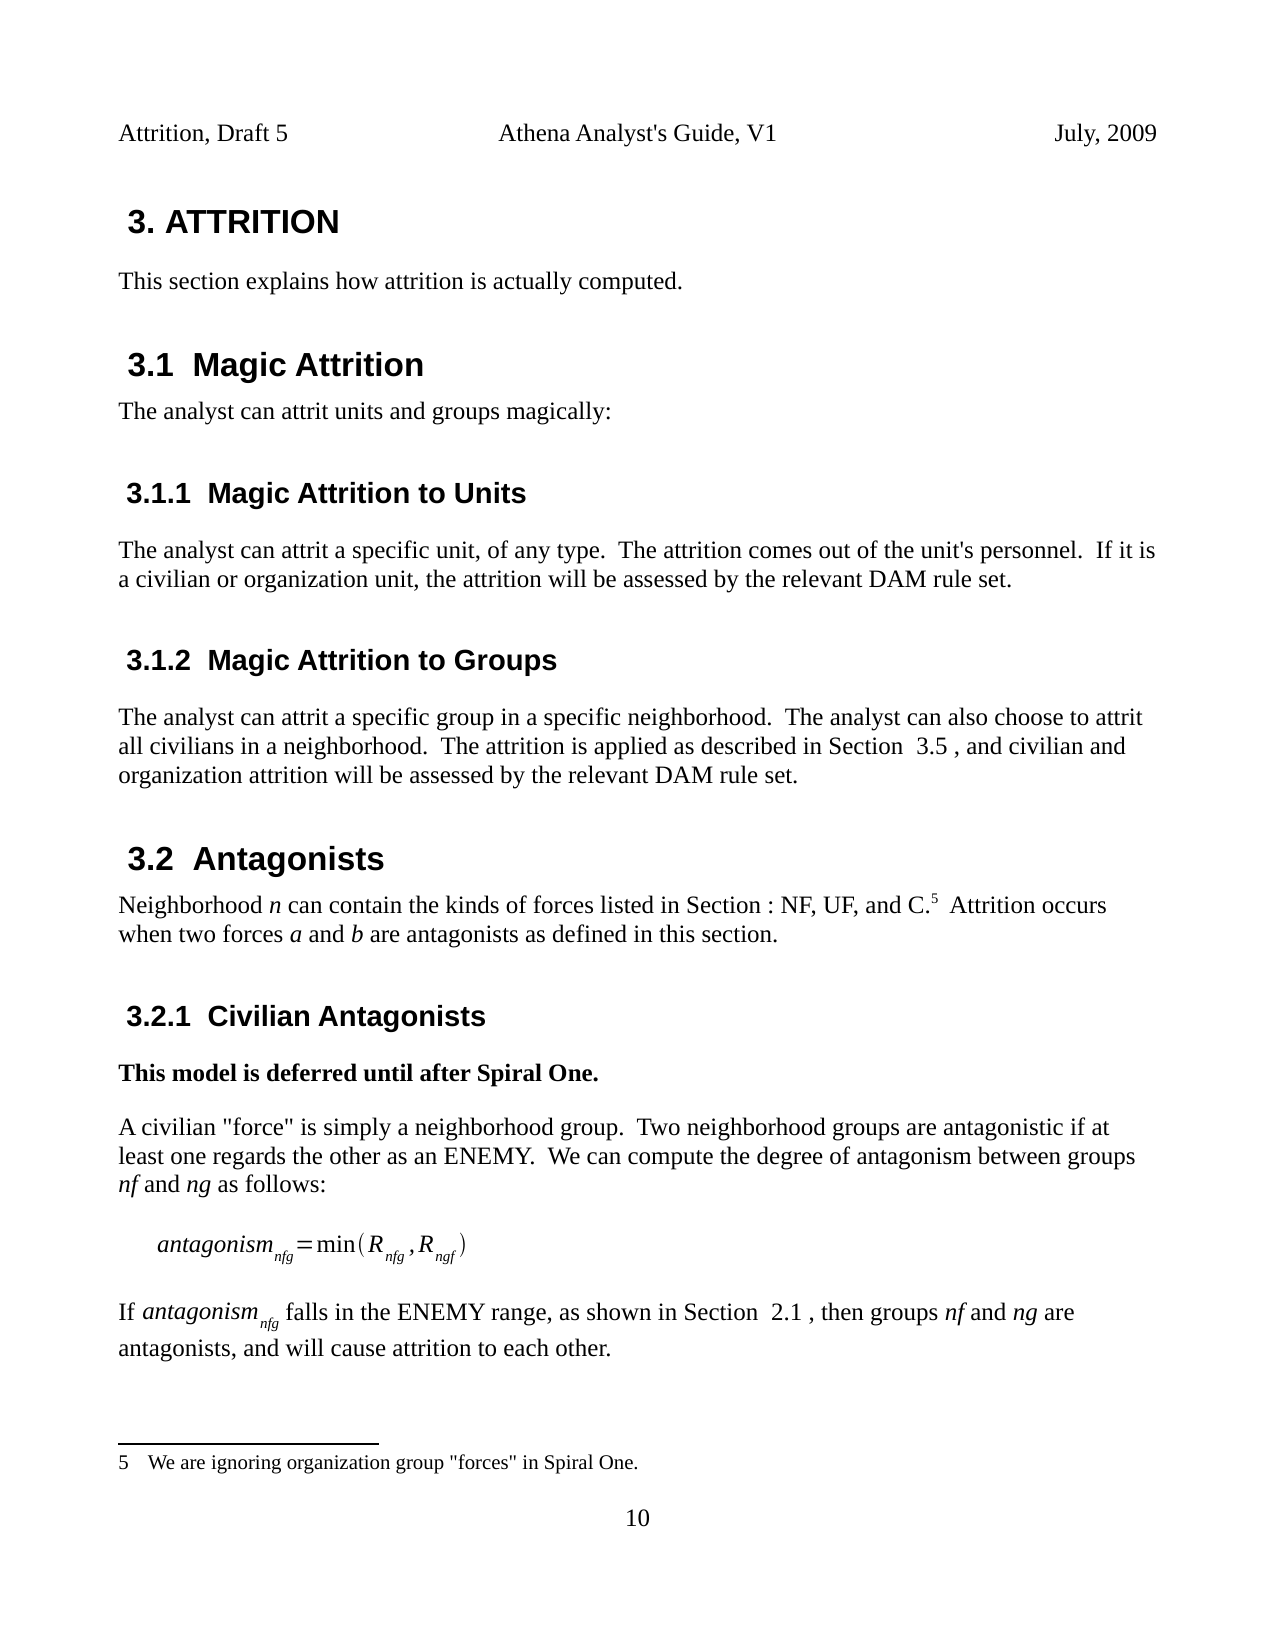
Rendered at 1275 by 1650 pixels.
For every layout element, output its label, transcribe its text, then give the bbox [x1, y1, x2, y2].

text This model is deferred until after Spiral One. [118, 1058, 1157, 1087]
text The analyst can attrit a specific unit, of any type. The attrition comes out of the unit's personnel. If it is a civilian or organization unit, the attrition will be assessed by the relevant DAM rule set. [118, 535, 1157, 592]
subtitle Attrition [118, 202, 1157, 240]
subtitle Antagonists [118, 839, 1157, 878]
text This section explains how attrition is actually computed. [118, 266, 1157, 294]
text If falls in the ENEMY range, as shown in Section 2.1 , then groups nf and ng are antagonists, and will cause attrition to each other. [118, 1291, 1157, 1361]
subtitle Magic Attrition to Groups [118, 643, 1157, 677]
subtitle Magic Attrition [118, 345, 1157, 383]
text The analyst can attrit a specific group in a specific neighborhood. The analyst can also choose to attrit all civilians in a neighborhood. The attrition is applied as described in Section 3.5 , and civilian and organization attrition will be assessed by the relevant DAM rule set. [118, 702, 1157, 789]
text A civilian "force" is simply a neighborhood group. Two neighborhood groups are antagonistic if at least one regards the other as an ENEMY. We can compute the degree of antagonism between groups nf and ng as follows: [118, 1112, 1157, 1198]
text We are ignoring organization group "forces" in Spiral One. [118, 1449, 1157, 1474]
subtitle Civilian Antagonists [118, 999, 1157, 1032]
text The analyst can attrit units and groups magically: [118, 396, 1157, 425]
subtitle Magic Attrition to Units [118, 476, 1157, 509]
text Neighborhood n can contain the kinds of forces listed in Section : NF, UF, and C. Attrition occurs when two forces a and b are antagonists as defined in this section. [118, 890, 1157, 948]
